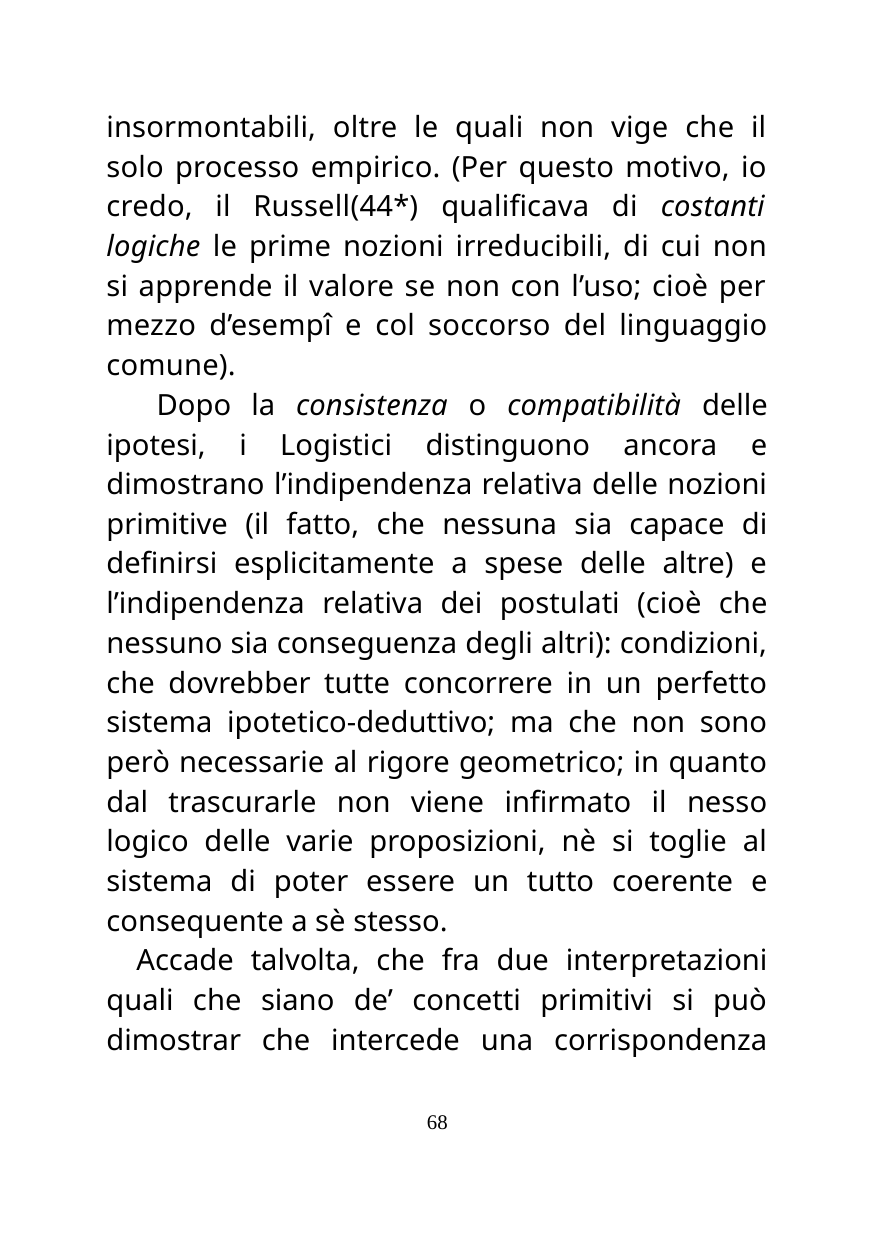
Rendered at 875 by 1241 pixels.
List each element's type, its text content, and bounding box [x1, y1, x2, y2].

text Dopo la consistenza o compatibilità delle ipotesi, i Logistici distinguono ancora e dimostrano l’indipendenza relativa delle nozioni primitive (il fatto, che nessuna sia capace di definirsi esplicitamente a spese delle altre) e l’indipendenza relativa dei postulati (cioè che nessuno sia conseguenza degli altri): condizioni, che dovrebber tutte concorrere in un perfetto sistema ipotetico-deduttivo; ma che non sono però necessarie al rigore geometrico; in quanto dal trascurarle non viene infirmato il nesso logico delle varie proposizioni, nè si toglie al sistema di poter essere un tutto coerente e consequente a sè stesso. [106, 384, 768, 940]
text Accade talvolta, che fra due interpretazioni quali che siano de’ concetti primitivi si può dimostrar che intercede una corrispondenza [106, 940, 768, 1059]
text insormontabili, oltre le quali non vige che il solo processo empirico. (Per questo motivo, io credo, il Russell(44*) qualificava di costanti logiche le prime nozioni irreducibili, di cui non si apprende il valore se non con l’uso; cioè per mezzo d’esempî e col soccorso del linguaggio comune). [106, 106, 768, 384]
